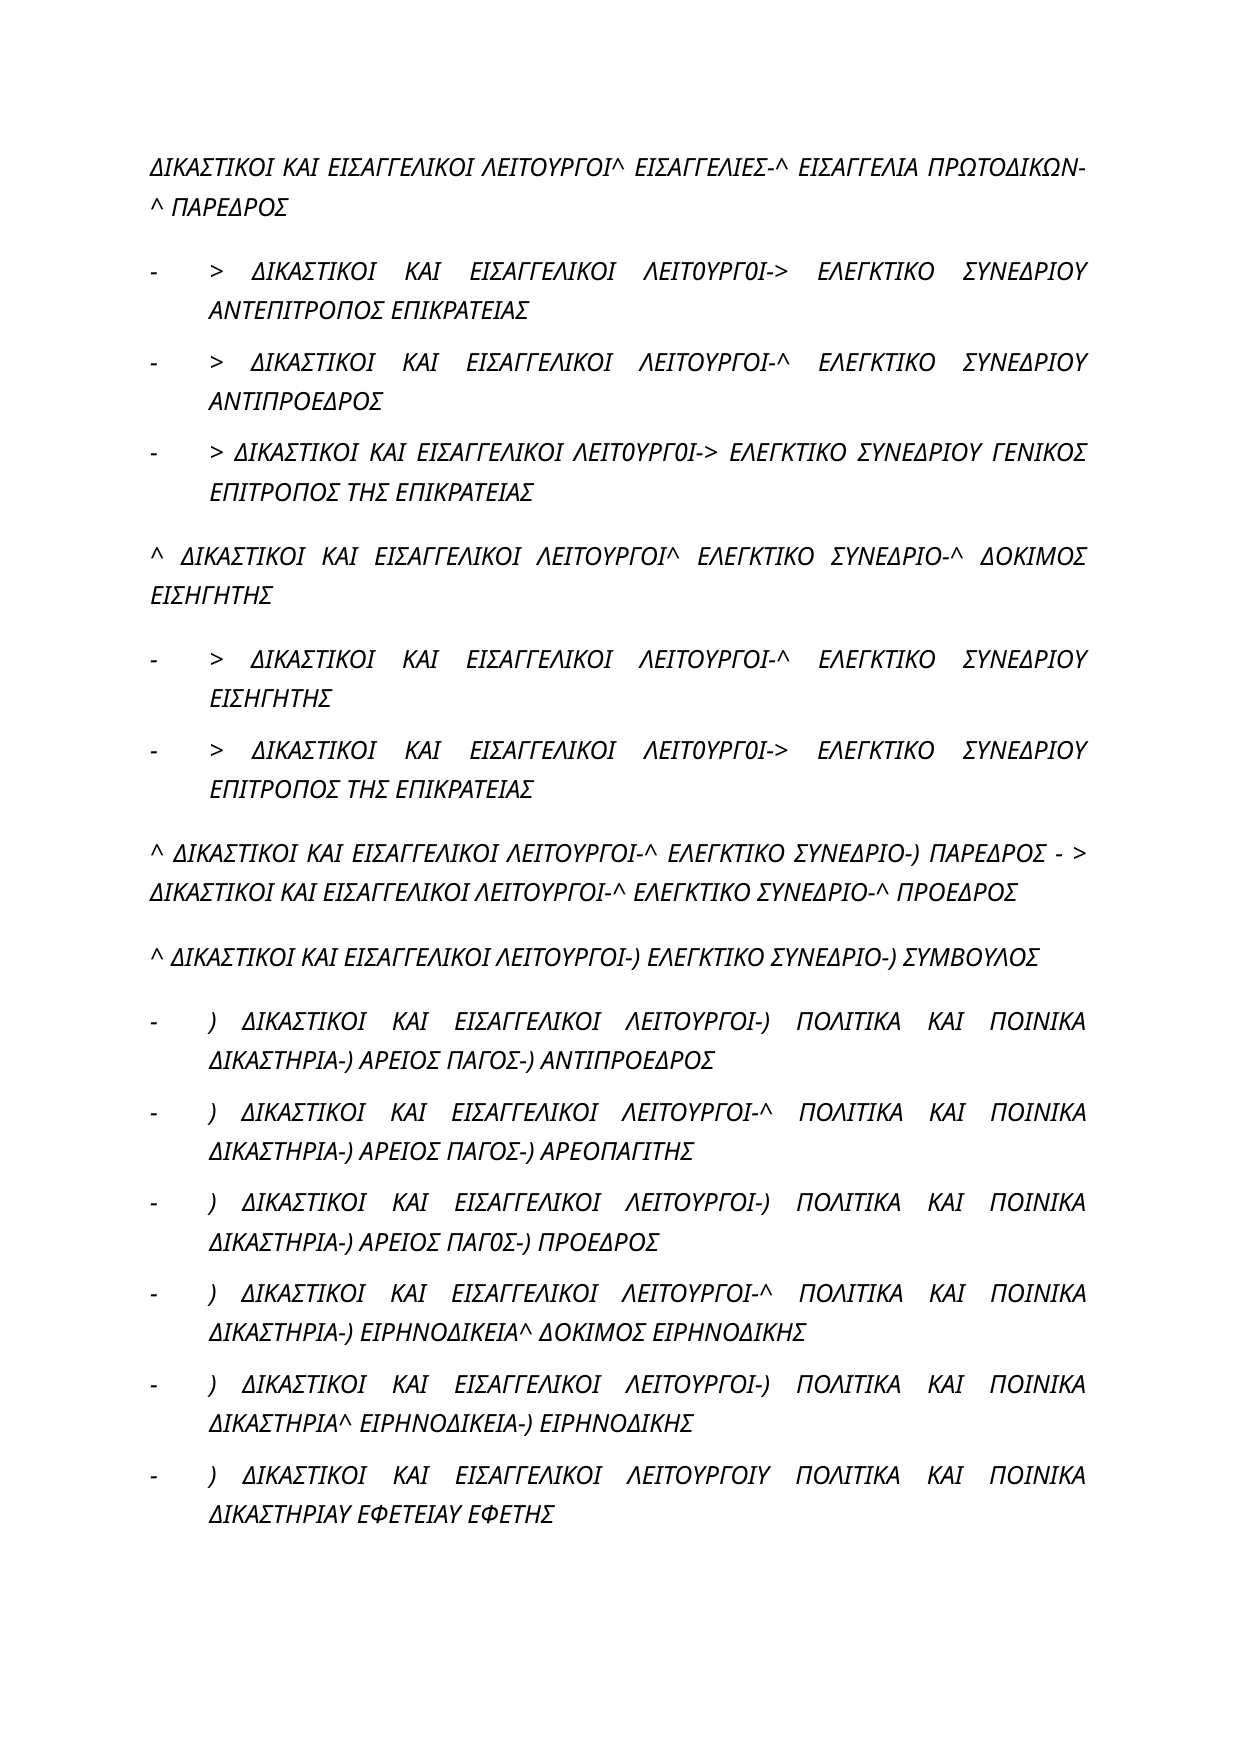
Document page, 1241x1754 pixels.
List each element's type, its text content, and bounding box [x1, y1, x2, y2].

list - > ΔΙΚΑΣΤΙΚΟΙ ΚΑΙ ΕΙΣΑΓΓΕΛΙΚΟΙ ΛΕΙΤ0ΥΡΓ0Ι-> ΕΛΕΓΚΤΙΚΟ ΣΥΝΕΔΡΙΟΥ ΕΠΙΤΡΟΠΟΣ ΤΗΣ ΕΠΙΚΡΑΤΕΙΑΣ [150, 732, 1090, 806]
text ^ ΔΙΚΑΣΤΙΚΟΙ ΚΑΙ ΕΙΣΑΓΓΕΛΙΚΟΙ ΛΕΙΤΟΥΡΓΟΙ-^ ΕΛΕΓΚΤΙΚΟ ΣΥΝΕΔΡΙΟ-) ΠΑΡΕΔΡΟΣ - > ΔΙΚΑΣΤΙΚΟΙ ΚΑΙ ΕΙΣΑΓΓΕΛΙΚΟΙ ΛΕΙΤΟΥΡΓΟΙ-^ ΕΛΕΓΚΤΙΚΟ ΣΥΝΕΔΡΙΟ-^ ΠΡΟΕΔΡΟΣ [150, 836, 1090, 909]
list - ) ΔΙΚΑΣΤΙΚΟΙ ΚΑΙ ΕΙΣΑΓΓΕΛΙΚΟΙ ΛΕΙΤΟΥΡΓΟΙ-) ΠΟΛΙΤΙΚΑ ΚΑΙ ΠΟΙΝΙΚΑ ΔΙΚΑΣΤΗΡΙΑ^ ΕΙΡΗΝΟΔΙΚΕΙΑ-) ΕΙΡΗΝΟΔΙΚΗΣ [150, 1367, 1090, 1440]
list - ) ΔΙΚΑΣΤΙΚΟΙ ΚΑΙ ΕΙΣΑΓΓΕΛΙΚΟΙ ΛΕΙΤΟΥΡΓΟΙ-^ ΠΟΛΙΤΙΚΑ ΚΑΙ ΠΟΙΝΙΚΑ ΔΙΚΑΣΤΗΡΙΑ-) ΕΙΡΗΝΟΔΙΚΕΙΑ^ ΔΟΚΙΜΟΣ ΕΙΡΗΝΟΔΙΚΗΣ [150, 1276, 1090, 1349]
list - > ΔΙΚΑΣΤΙΚΟΙ ΚΑΙ ΕΙΣΑΓΓΕΛΙΚΟΙ ΛΕΙΤΟΥΡΓΟΙ-^ ΕΛΕΓΚΤΙΚΟ ΣΥΝΕΔΡΙΟΥ ΕΙΣΗΓΗΤΗΣ [150, 642, 1090, 715]
list - > ΔΙΚΑΣΤΙΚΟΙ ΚΑΙ ΕΙΣΑΓΓΕΛΙΚΟΙ ΛΕΙΤΟΥΡΓΟΙ-^ ΕΛΕΓΚΤΙΚΟ ΣΥΝΕΔΡΙΟΥ ΑΝΤΙΠΡΟΕΔΡΟΣ [150, 344, 1090, 417]
text ^ ΔΙΚΑΣΤΙΚΟΙ ΚΑΙ ΕΙΣΑΓΓΕΛΙΚΟΙ ΛΕΙΤΟΥΡΓΟΙ^ ΕΛΕΓΚΤΙΚΟ ΣΥΝΕΔΡΙΟ-^ ΔΟΚΙΜΟΣ ΕΙΣΗΓΗΤΗΣ [150, 538, 1090, 612]
list - > ΔΙΚΑΣΤΙΚΟΙ ΚΑΙ ΕΙΣΑΓΓΕΛΙΚΟΙ ΛΕΙΤ0ΥΡΓ0Ι-> ΕΛΕΓΚΤΙΚΟ ΣΥΝΕΔΡΙΟΥ ΑΝΤΕΠΙΤΡΟΠΟΣ ΕΠΙΚΡΑΤΕΙΑΣ [150, 253, 1090, 327]
text ^ ΔΙΚΑΣΤΙΚΟΙ ΚΑΙ ΕΙΣΑΓΓΕΛΙΚΟΙ ΛΕΙΤΟΥΡΓΟΙ-) ΕΛΕΓΚΤΙΚΟ ΣΥΝΕΔΡΙΟ-) ΣΥΜΒΟΥΛΟΣ [150, 939, 1090, 973]
text ΔΙΚΑΣΤΙΚΟΙ ΚΑΙ ΕΙΣΑΓΓΕΛΙΚΟΙ ΛΕΙΤΟΥΡΓΟΙ^ ΕΙΣΑΓΓΕΛΙΕΣ-^ ΕΙΣΑΓΓΕΛΙΑ ΠΡΩΤΟΔΙΚΩΝ-^ ΠΑΡΕΔΡΟΣ [150, 150, 1090, 223]
list - ) ΔΙΚΑΣΤΙΚΟΙ ΚΑΙ ΕΙΣΑΓΓΕΛΙΚΟΙ ΛΕΙΤΟΥΡΓΟΙΥ ΠΟΛΙΤΙΚΑ ΚΑΙ ΠΟΙΝΙΚΑ ΔΙΚΑΣΤΗΡΙΑΥ ΕΦΕΤΕΙΑΥ ΕΦΕΤΗΣ [150, 1457, 1090, 1531]
list - ) ΔΙΚΑΣΤΙΚΟΙ ΚΑΙ ΕΙΣΑΓΓΕΛΙΚΟΙ ΛΕΙΤΟΥΡΓΟΙ-) ΠΟΛΙΤΙΚΑ ΚΑΙ ΠΟΙΝΙΚΑ ΔΙΚΑΣΤΗΡΙΑ-) ΑΡΕΙΟΣ ΠΑΓΟΣ-) ΑΝΤΙΠΡΟΕΔΡΟΣ [150, 1003, 1090, 1077]
list - > ΔΙΚΑΣΤΙΚΟΙ ΚΑΙ ΕΙΣΑΓΓΕΛΙΚΟΙ ΛΕΙΤ0ΥΡΓ0Ι-> ΕΛΕΓΚΤΙΚΟ ΣΥΝΕΔΡΙΟΥ ΓΕΝΙΚΟΣ ΕΠΙΤΡΟΠΟΣ ΤΗΣ ΕΠΙΚΡΑΤΕΙΑΣ [150, 435, 1090, 508]
list - ) ΔΙΚΑΣΤΙΚΟΙ ΚΑΙ ΕΙΣΑΓΓΕΛΙΚΟΙ ΛΕΙΤΟΥΡΓΟΙ-^ ΠΟΛΙΤΙΚΑ ΚΑΙ ΠΟΙΝΙΚΑ ΔΙΚΑΣΤΗΡΙΑ-) ΑΡΕΙΟΣ ΠΑΓΟΣ-) ΑΡΕΟΠΑΓΙΤΗΣ [150, 1094, 1090, 1167]
list - ) ΔΙΚΑΣΤΙΚΟΙ ΚΑΙ ΕΙΣΑΓΓΕΛΙΚΟΙ ΛΕΙΤΟΥΡΓΟΙ-) ΠΟΛΙΤΙΚΑ ΚΑΙ ΠΟΙΝΙΚΑ ΔΙΚΑΣΤΗΡΙΑ-) ΑΡΕΙΟΣ ΠΑΓ0Σ-) ΠΡΟΕΔΡΟΣ [150, 1185, 1090, 1258]
